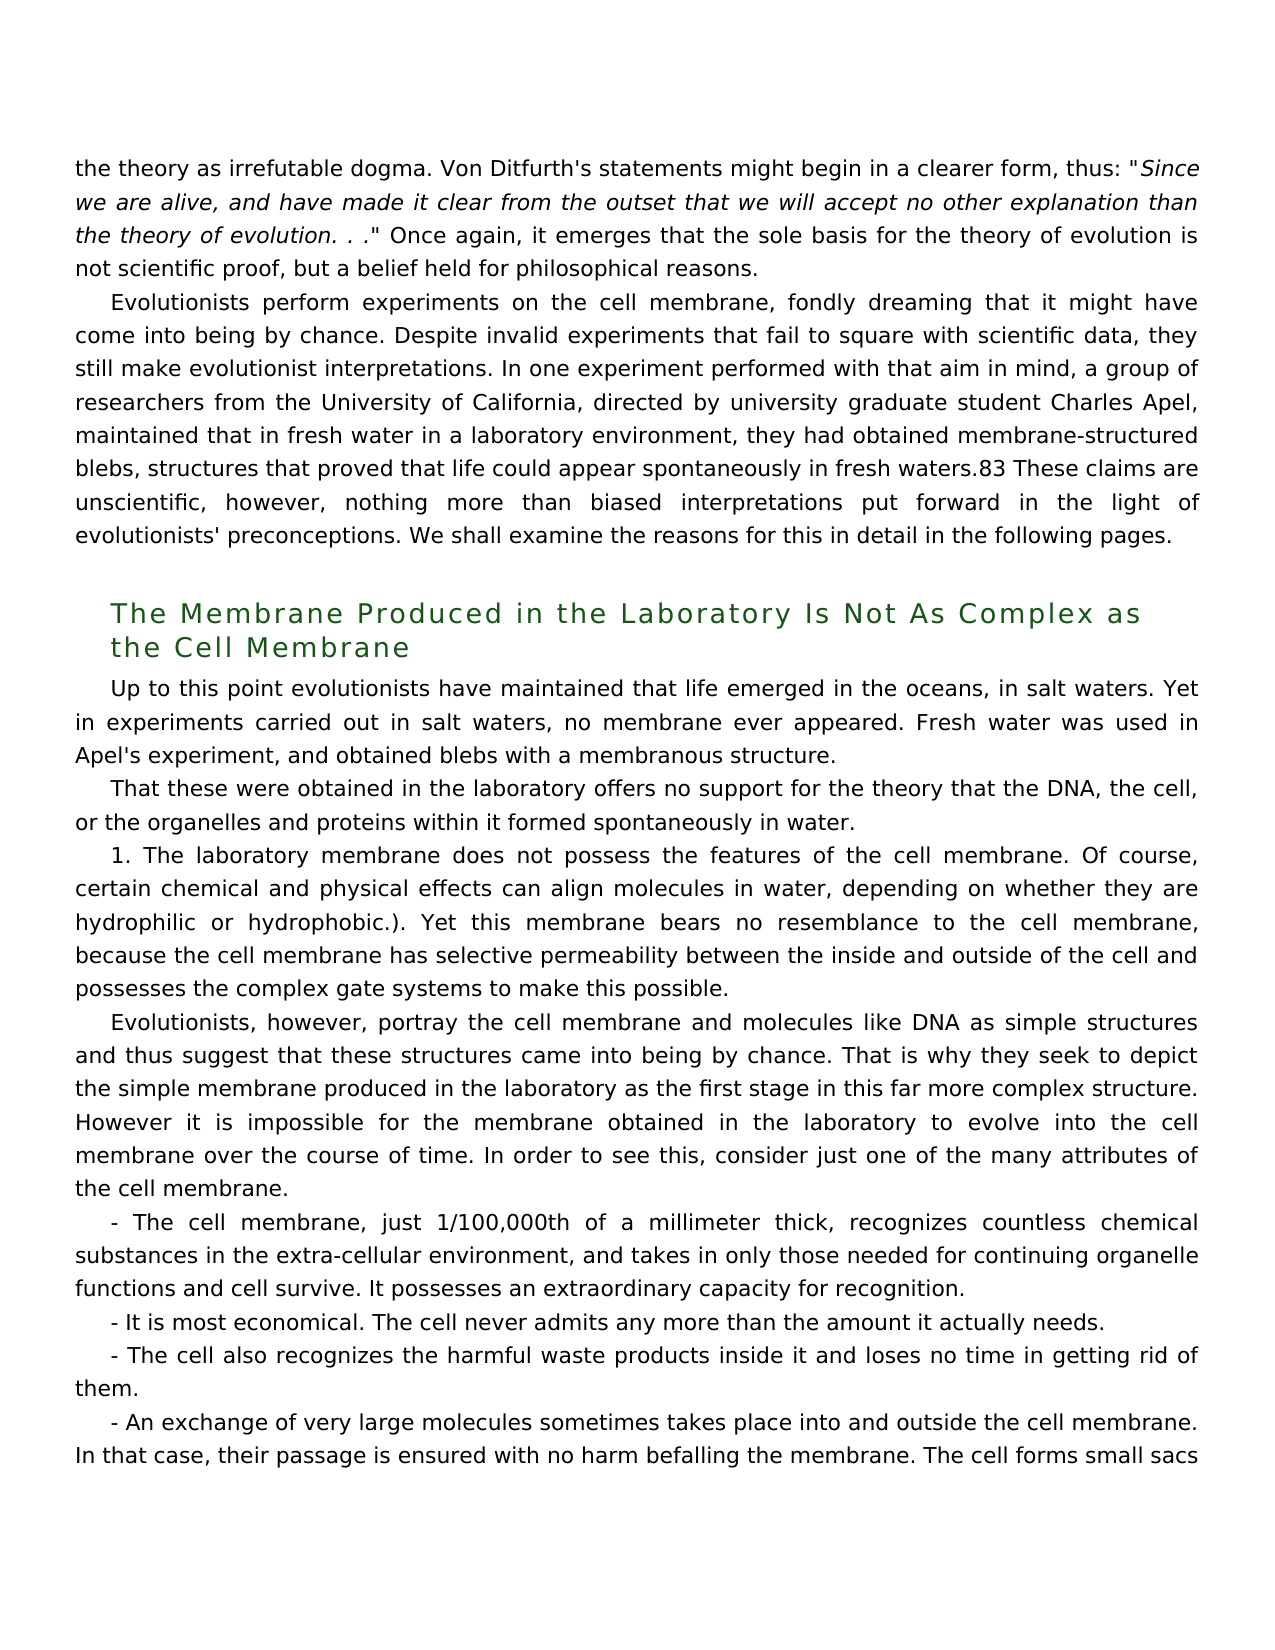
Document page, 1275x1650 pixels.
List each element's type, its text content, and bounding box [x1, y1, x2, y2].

text That these were obtained in the laboratory offers no support for the theory that the DNA, the cell, or the organelles and proteins within it formed spontaneously in water. [75, 770, 1200, 837]
text - The cell membrane, just 1/100,000th of a millimeter thick, recognizes countless chemical substances in the extra-cellular environment, and takes in only those needed for continuing organelle functions and cell survive. It possesses an extraordinary capacity for recognition. [75, 1203, 1200, 1303]
text Evolutionists perform experiments on the cell membrane, fondly dreaming that it might have come into being by chance. Despite invalid experiments that fail to square with scientific data, they still make evolutionist interpretations. In one experiment performed with that aim in mind, a group of researchers from the University of California, directed by university graduate student Charles Apel, maintained that in fresh water in a laboratory environment, they had obtained membrane-structured blebs, structures that proved that life could appear spontaneously in fresh waters.83 These claims are unscientific, however, nothing more than biased interpretations put forward in the light of evolutionists' preconceptions. We shall examine the reasons for this in detail in the following pages. [75, 283, 1200, 550]
text Up to this point evolutionists have maintained that life emerged in the oceans, in salt waters. Yet in experiments carried out in salt waters, no membrane ever appeared. Fresh water was used in Apel's experiment, and obtained blebs with a membranous structure. [75, 670, 1200, 770]
text the theory as irrefutable dogma. Von Ditfurth's statements might begin in a clearer form, thus: "Since we are alive, and have made it clear from the outset that we will accept no other explanation than the theory of evolution. . ." Once again, it emerges that the sole basis for the theory of evolution is not scientific proof, but a belief held for philosophical reasons. [75, 150, 1200, 283]
text - The cell also recognizes the harmful waste products inside it and loses no time in getting rid of them. [75, 1337, 1200, 1403]
text - An exchange of very large molecules sometimes takes place into and outside the cell membrane. In that case, their passage is ensured with no harm befalling the membrane. The cell forms small sacs [75, 1403, 1200, 1470]
text Evolutionists, however, portray the cell membrane and molecules like DNA as simple structures and thus suggest that these structures came into being by chance. That is why they seek to depict the simple membrane produced in the laboratory as the first stage in this far more complex structure. However it is impossible for the membrane obtained in the laboratory to evolve into the cell membrane over the course of time. In order to see this, consider just one of the many attributes of the cell membrane. [75, 1003, 1200, 1203]
text 1. The laboratory membrane does not possess the features of the cell membrane. Of course, certain chemical and physical effects can align molecules in water, depending on whether they are hydrophilic or hydrophobic.). Yet this membrane bears no resemblance to the cell membrane, because the cell membrane has selective permeability between the inside and outside of the cell and possesses the complex gate systems to make this possible. [75, 837, 1200, 1003]
text - It is most economical. The cell never admits any more than the amount it actually needs. [75, 1303, 1200, 1337]
text The Membrane Produced in the Laboratory Is Not As Complex as the Cell Membrane [110, 597, 1200, 664]
